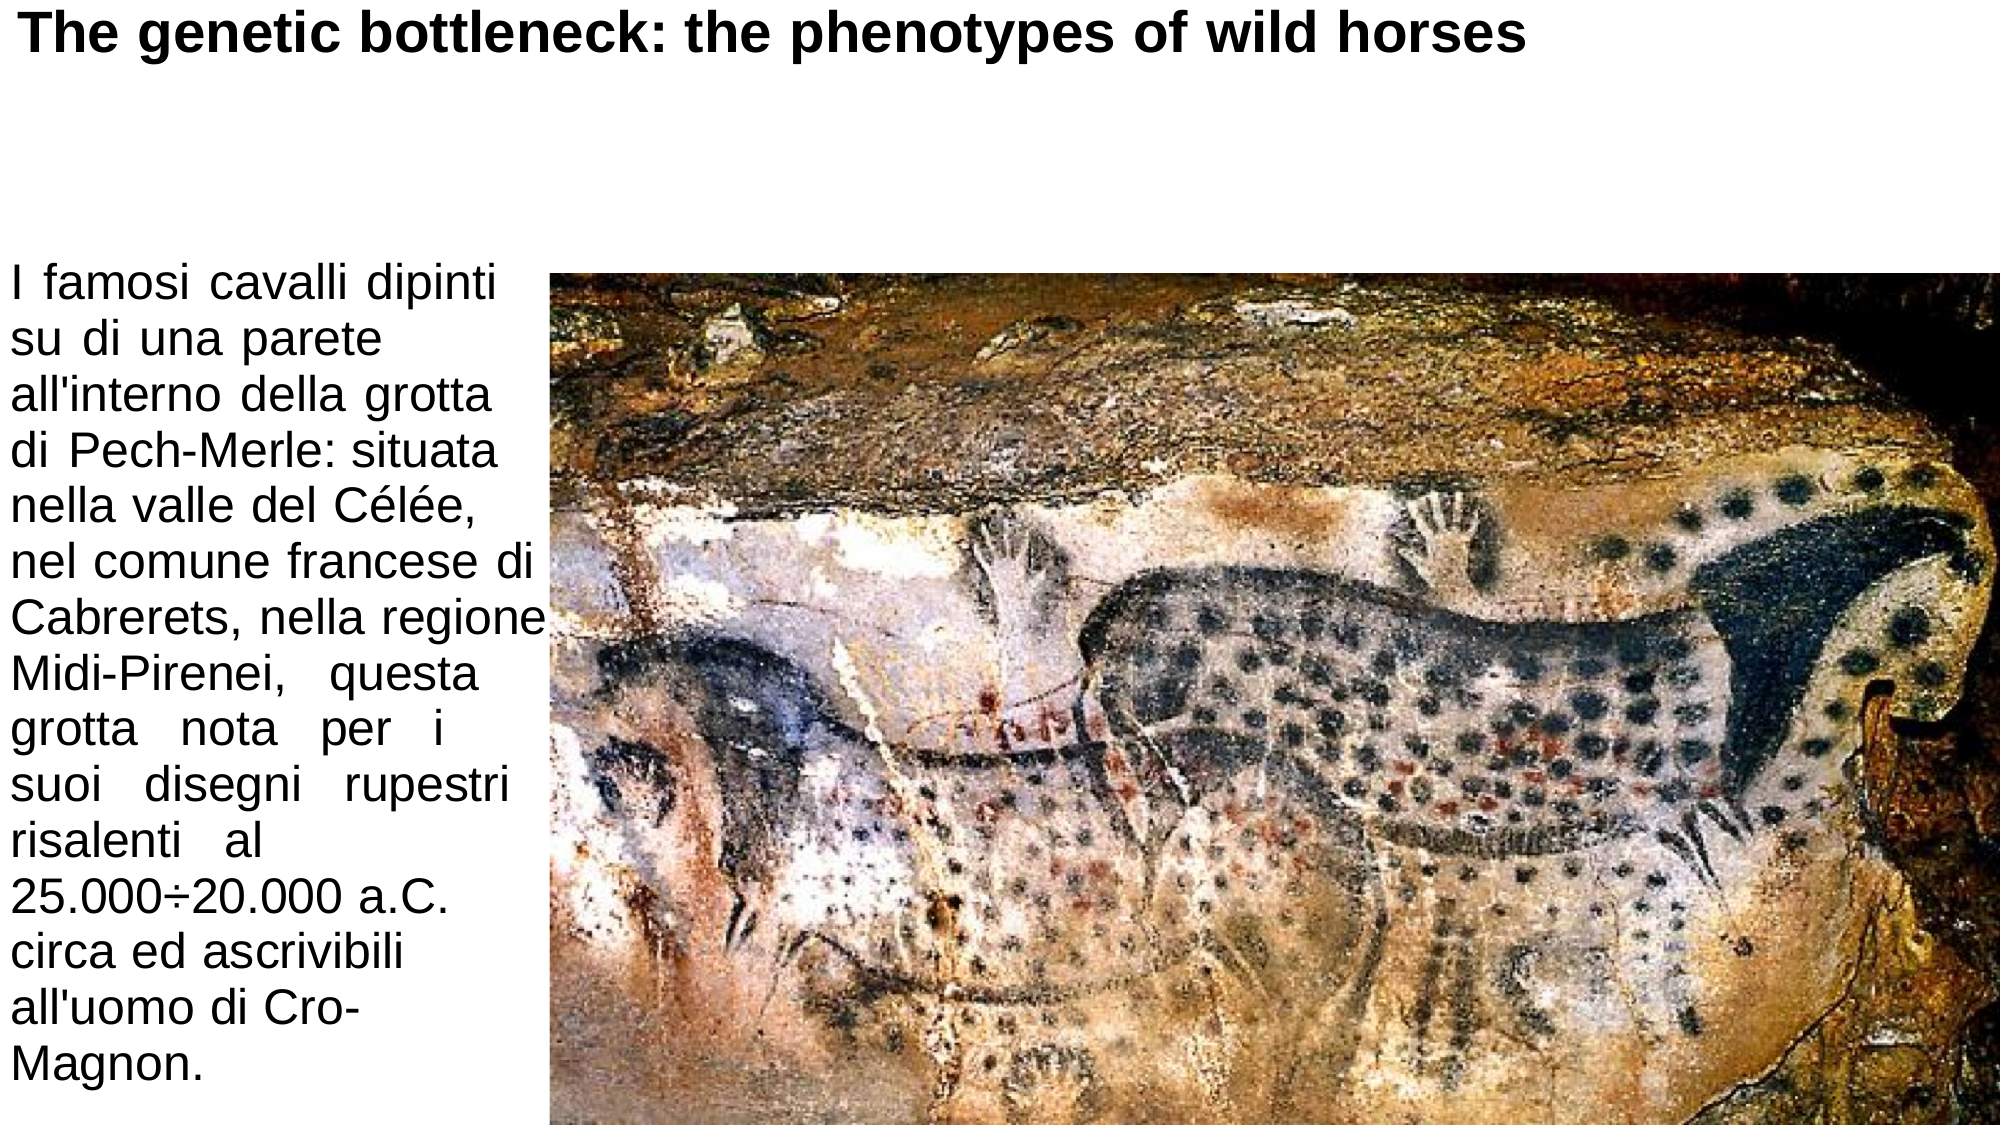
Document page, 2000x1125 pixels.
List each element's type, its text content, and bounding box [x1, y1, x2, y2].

text_box [549, 273, 2000, 1125]
text_box The genetic bottleneck: the phenotypes of wild horses [0, 0, 2000, 73]
text_box I famosi cavalli dipinti su di una parete all'interno della grotta di Pech-Merle: situata nella valle del Célée, nel comune francese di Cabrerets, nella regione Midi-Pirenei, questa grotta nota per i suoi disegni rupestri risalenti al 25.000÷20.000 a.C. circa ed ascrivibili all'uomo di Cro-Magnon. [8, 255, 550, 1093]
